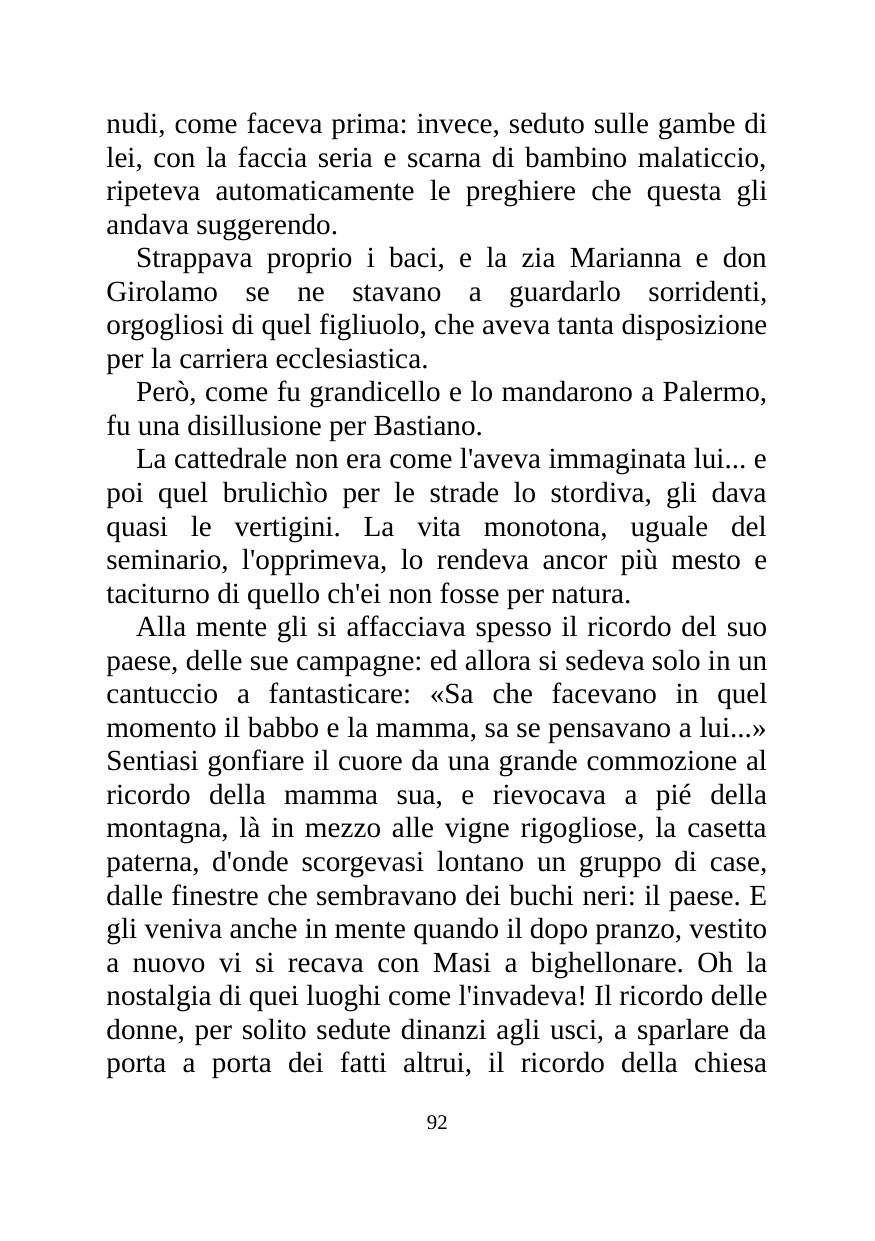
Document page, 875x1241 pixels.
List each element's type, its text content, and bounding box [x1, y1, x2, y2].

text La cattedrale non era come l'aveva immaginata lui... e poi quel brulichìo per le strade lo stordiva, gli dava quasi le vertigini. La vita monotona, uguale del seminario, l'opprimeva, lo rendeva ancor più mesto e taciturno di quello ch'ei non fosse per natura. [106, 442, 768, 609]
text Alla mente gli si affacciava spesso il ricordo del suo paese, delle sue campagne: ed allora si sedeva solo in un cantuccio a fantasticare: «Sa che facevano in quel momento il babbo e la mamma, sa se pensavano a lui...» Sentiasi gonfiare il cuore da una grande commozione al ricordo della mamma sua, e rievocava a pié della montagna, là in mezzo alle vigne rigogliose, la casetta paterna, d'onde scorgevasi lontano un gruppo di case, dalle finestre che sembravano dei buchi neri: il paese. E gli veniva anche in mente quando il dopo pranzo, vestito a nuovo vi si recava con Masi a bighellonare. Oh la nostalgia di quei luoghi come l'invadeva! Il ricordo delle donne, per solito sedute dinanzi agli usci, a sparlare da porta a porta dei fatti altrui, il ricordo della chiesa [106, 609, 768, 1079]
text nudi, come faceva prima: invece, seduto sulle gambe di lei, con la faccia seria e scarna di bambino malaticcio, ripeteva automaticamente le preghiere che questa gli andava suggerendo. [106, 106, 768, 240]
text Però, come fu grandicello e lo mandarono a Palermo, fu una disillusione per Bastiano. [106, 374, 768, 442]
text Strappava proprio i baci, e la zia Marianna e don Girolamo se ne stavano a guardarlo sorridenti, orgogliosi di quel figliuolo, che aveva tanta disposizione per la carriera ecclesiastica. [106, 240, 768, 374]
